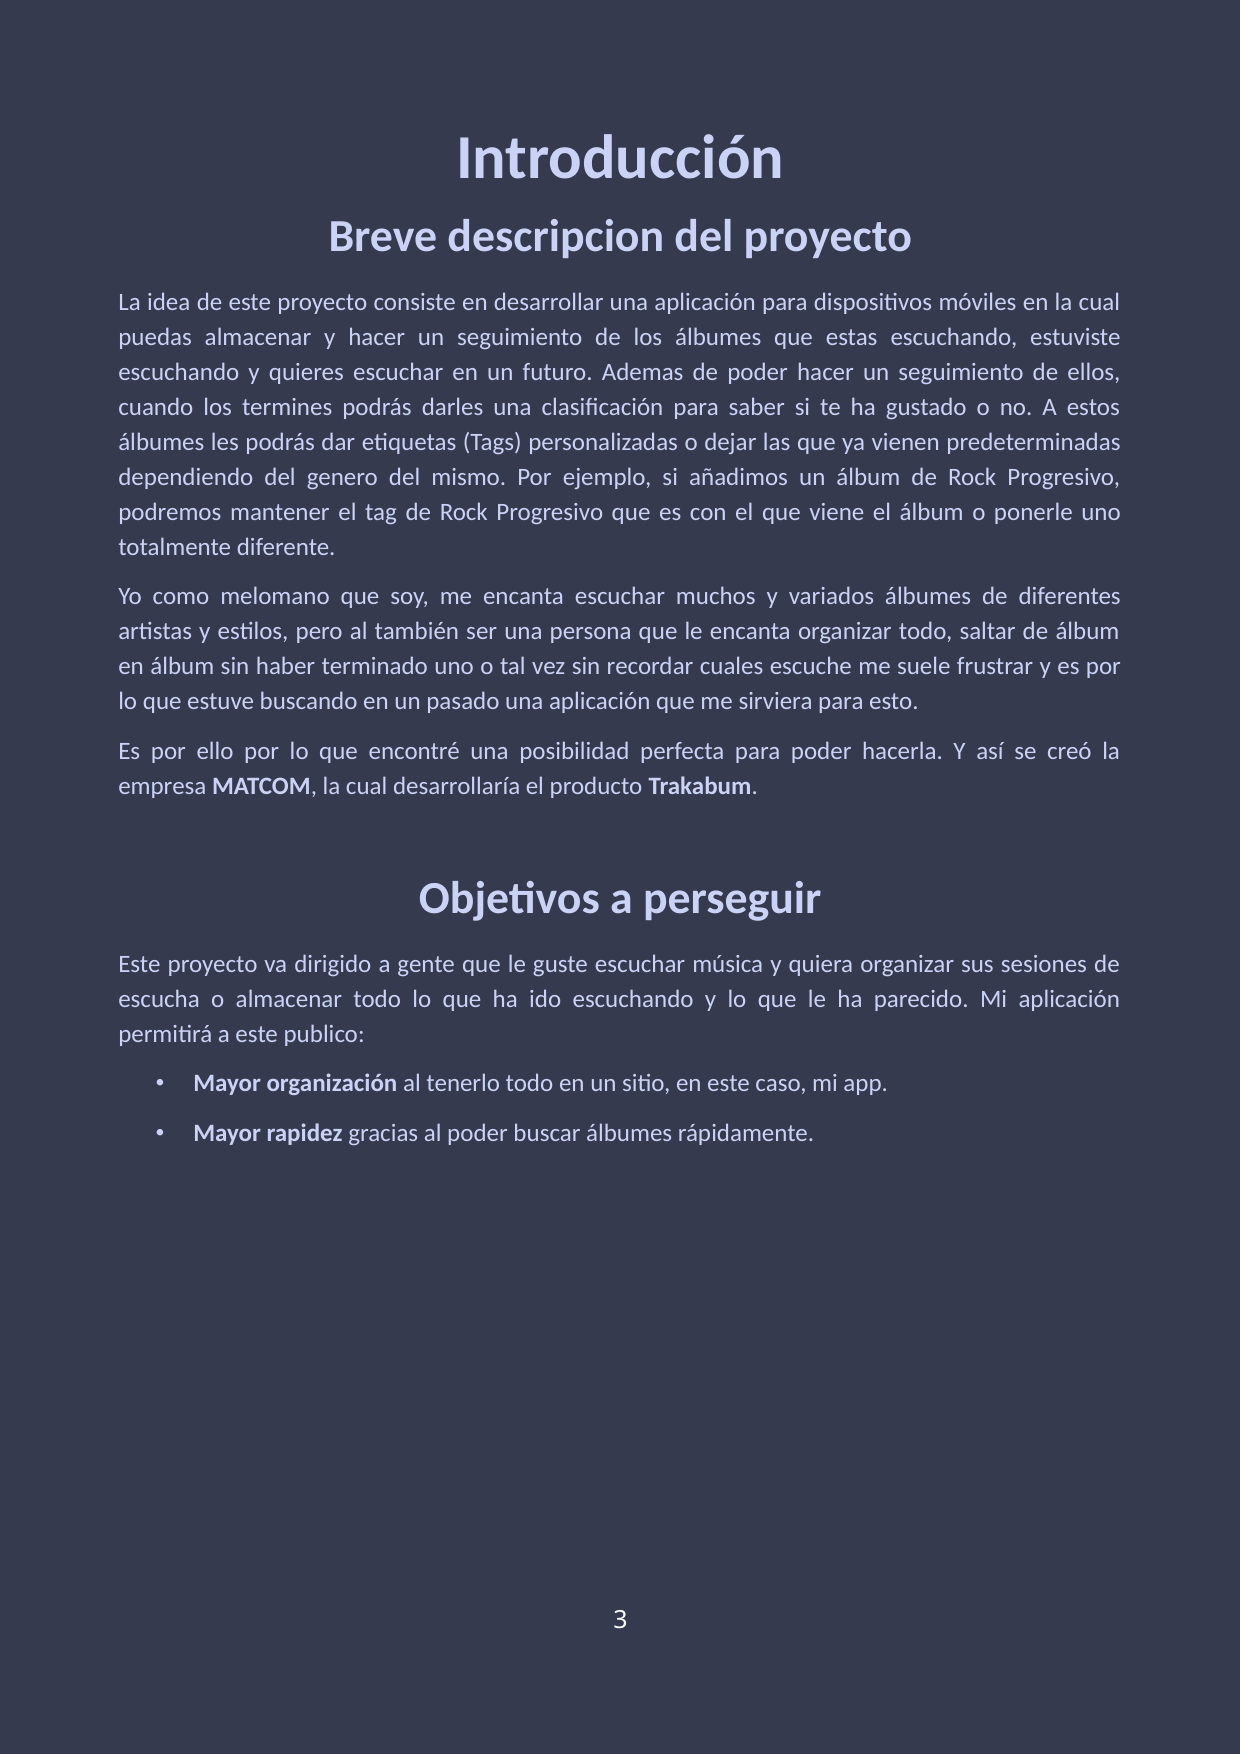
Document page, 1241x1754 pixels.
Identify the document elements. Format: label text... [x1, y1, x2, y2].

list Mayor rapidez gracias al poder buscar álbumes rápidamente. [156, 1117, 1122, 1148]
subtitle Introducción [118, 118, 1122, 194]
text Breve descripcion del proyecto [118, 207, 1122, 263]
text La idea de este proyecto consiste en desarrollar una aplicación para dispositivos móviles en la cual puedas almacenar y hacer un seguimiento de los álbumes que estas escuchando, estuviste escuchando y quieres escuchar en un futuro. Ademas de poder hacer un seguimiento de ellos, cuando los termines podrás darles una clasificación para saber si te ha gustado o no. A estos álbumes les podrás dar etiquetas (Tags) personalizadas o dejar las que ya vienen predeterminadas dependiendo del genero del mismo. Por ejemplo, si añadimos un álbum de Rock Progresivo, podremos mantener el tag de Rock Progresivo que es con el que viene el álbum o ponerle uno totalmente diferente. [118, 286, 1122, 561]
text Objetivos a perseguir [118, 869, 1122, 925]
text Este proyecto va dirigido a gente que le guste escuchar música y quiera organizar sus sesiones de escucha o almacenar todo lo que ha ido escuchando y lo que le ha parecido. Mi aplicación permitirá a este publico: [118, 948, 1122, 1048]
text Es por ello por lo que encontré una posibilidad perfecta para poder hacerla. Y así se creó la empresa MATCOM, la cual desarrollaría el producto Trakabum. [118, 735, 1122, 801]
list Mayor organización al tenerlo todo en un sitio, en este caso, mi app. [156, 1068, 1122, 1098]
text Yo como melomano que soy, me encanta escuchar muchos y variados álbumes de diferentes artistas y estilos, pero al también ser una persona que le encanta organizar todo, saltar de álbum en álbum sin haber terminado uno o tal vez sin recordar cuales escuche me suele frustrar y es por lo que estuve buscando en un pasado una aplicación que me sirviera para esto. [118, 580, 1122, 716]
